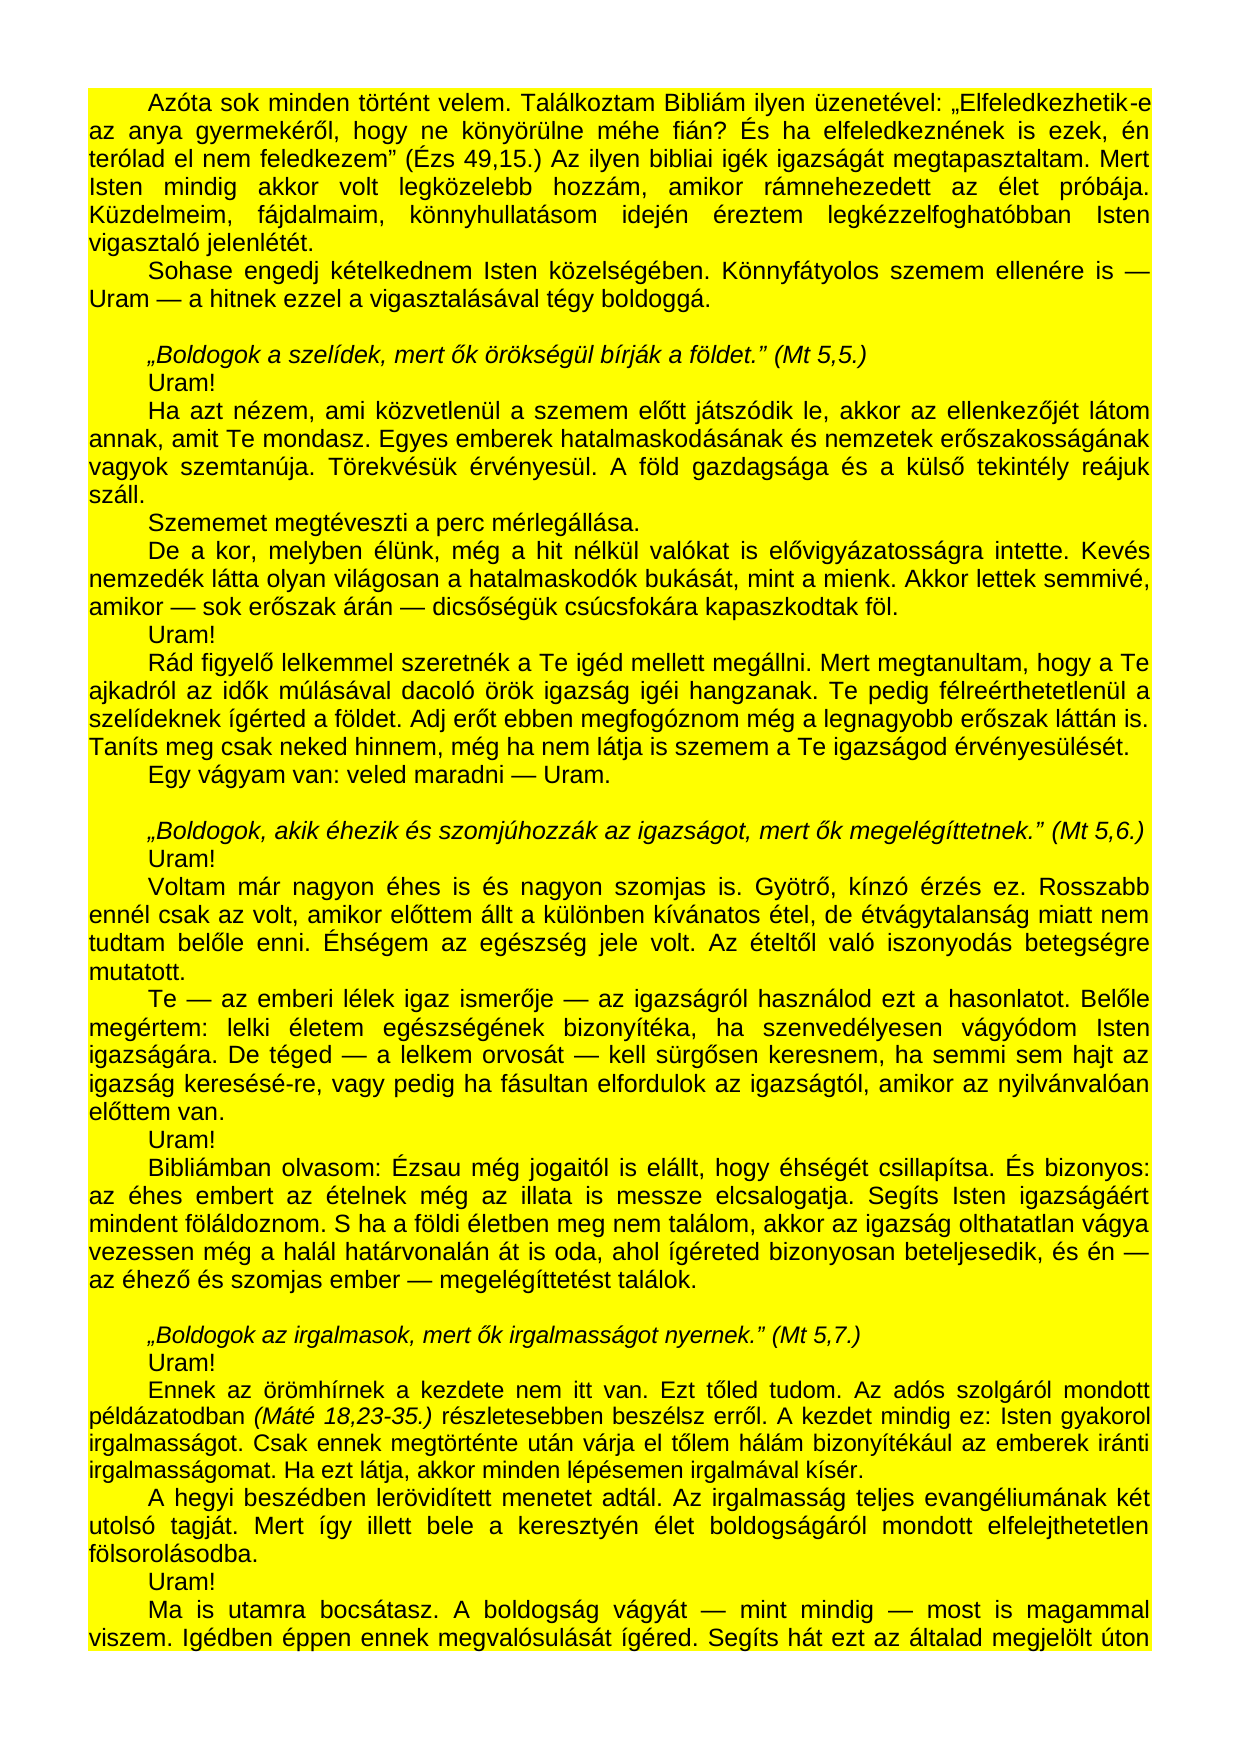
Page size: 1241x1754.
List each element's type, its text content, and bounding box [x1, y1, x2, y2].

text Uram! [88, 845, 1152, 873]
text Uram! [88, 1567, 1152, 1595]
text Ma is utamra bocsátasz. A boldogság vágyát — mint mindig — most is magammal viszem. Igédben éppen ennek megvalósulását ígéred. Segíts hát ezt az általad megjelölt úton [88, 1595, 1152, 1651]
text Uram! [88, 369, 1152, 397]
text Ennek az örömhírnek a kezdete nem itt van. Ezt tőled tudom. Az adós szolgáról mondott példázatodban (Máté 18,23-35.) részletesebben beszélsz erről. A kezdet mindig ez: Isten gyakorol irgalmasságot. Csak ennek megtörténte után várja el tőlem hálám bizonyítékául az emberek iránti irgalmasságomat. Ha ezt látja, akkor minden lépésemen irgalmával kísér. [88, 1376, 1152, 1483]
text Te — az emberi lélek igaz ismerője — az igazságról használod ezt a hasonlatot. Belőle megértem: lelki életem egészségének bizonyítéka, ha szenvedélyesen vágyódom Isten igazságára. De téged — a lelkem orvosát — kell sürgősen keresnem, ha semmi sem hajt az igazság keresésé-re, vagy pedig ha fásultan elfordulok az igazságtól, amikor az nyilvánvalóan előttem van. [88, 985, 1152, 1125]
text Egy vágyam van: veled maradni — Uram. [88, 761, 1152, 789]
text „Boldogok a szelídek, mert ők örökségül bírják a földet.” (Mt 5,5.) [88, 341, 1152, 369]
text „Boldogok, akik éhezik és szomjúhozzák az igazságot, mert ők megelégíttetnek.” (Mt 5,6.) [88, 817, 1152, 845]
text Uram! [88, 1348, 1152, 1376]
text Ha azt nézem, ami közvetlenül a szemem előtt játszódik le, akkor az ellenkezőjét látom annak, amit Te mondasz. Egyes emberek hatalmaskodásának és nemzetek erőszakosságának vagyok szemtanúja. Törekvésük érvényesül. A föld gazdagsága és a külső tekintély reájuk száll. [88, 397, 1152, 509]
text Uram! [88, 621, 1152, 649]
text A hegyi beszédben lerövidített menetet adtál. Az irgalmasság teljes evangéliumának két utolsó tagját. Mert így illett bele a keresztyén élet boldogságáról mondott elfelejthetetlen fölsorolásodba. [88, 1483, 1152, 1567]
text Azóta sok minden történt velem. Találkoztam Bibliám ilyen üzenetével: „Elfeledkezhetik‑e az anya gyermekéről, hogy ne könyörülne méhe fián? És ha elfeledkeznének is ezek, én terólad el nem feledkezem” (Ézs 49,15.) Az ilyen bibliai igék igazságát megtapasztaltam. Mert Isten mindig akkor volt legközelebb hozzám, amikor rámnehezedett az élet próbája. Küzdelmeim, fájdalmaim, könnyhullatásom idején éreztem legkézzelfoghatóbban Isten vigasztaló jelenlétét. [88, 88, 1152, 257]
text Szememet megtéveszti a perc mérlegállása. [88, 509, 1152, 537]
text De a kor, melyben élünk, még a hit nélkül valókat is elővigyázatosságra intette. Kevés nemzedék látta olyan világosan a hatalmaskodók bukását, mint a mienk. Akkor lettek semmivé, amikor — sok erőszak árán — dicsőségük csúcsfokára kapaszkodtak föl. [88, 537, 1152, 621]
text Rád figyelő lelkemmel szeretnék a Te igéd mellett megállni. Mert megtanultam, hogy a Te ajkadról az idők múlásával dacoló örök igazság igéi hangzanak. Te pedig félreérthetetlenül a szelídeknek ígérted a földet. Adj erőt ebben megfogóznom még a legnagyobb erőszak láttán is. Taníts meg csak neked hinnem, még ha nem látja is szemem a Te igazságod érvényesülését. [88, 649, 1152, 761]
text Uram! [88, 1125, 1152, 1153]
text Sohase engedj kételkednem Isten közelségében. Könnyfátyolos szemem ellenére is — Uram — a hitnek ezzel a vigasztalásával tégy boldoggá. [88, 257, 1152, 313]
text Bibliámban olvasom: Ézsau még jogaitól is elállt, hogy éhségét csillapítsa. És bizonyos: az éhes embert az ételnek még az illata is messze elcsalogatja. Segíts Isten igazságáért mindent föláldoznom. S ha a földi életben meg nem találom, akkor az igazság olthatatlan vágya vezessen még a halál határvonalán át is oda, ahol ígéreted bizonyosan beteljesedik, és én — az éhező és szomjas ember — megelégíttetést találok. [88, 1153, 1152, 1293]
text Voltam már nagyon éhes is és nagyon szomjas is. Gyötrő, kínzó érzés ez. Rosszabb ennél csak az volt, amikor előttem állt a különben kívánatos étel, de étvágytalanság miatt nem tudtam belőle enni. Éhségem az egészség jele volt. Az ételtől való iszonyodás betegségre mutatott. [88, 873, 1152, 985]
text „Boldogok az irgalmasok, mert ők irgalmasságot nyernek.” (Mt 5,7.) [88, 1321, 1152, 1348]
